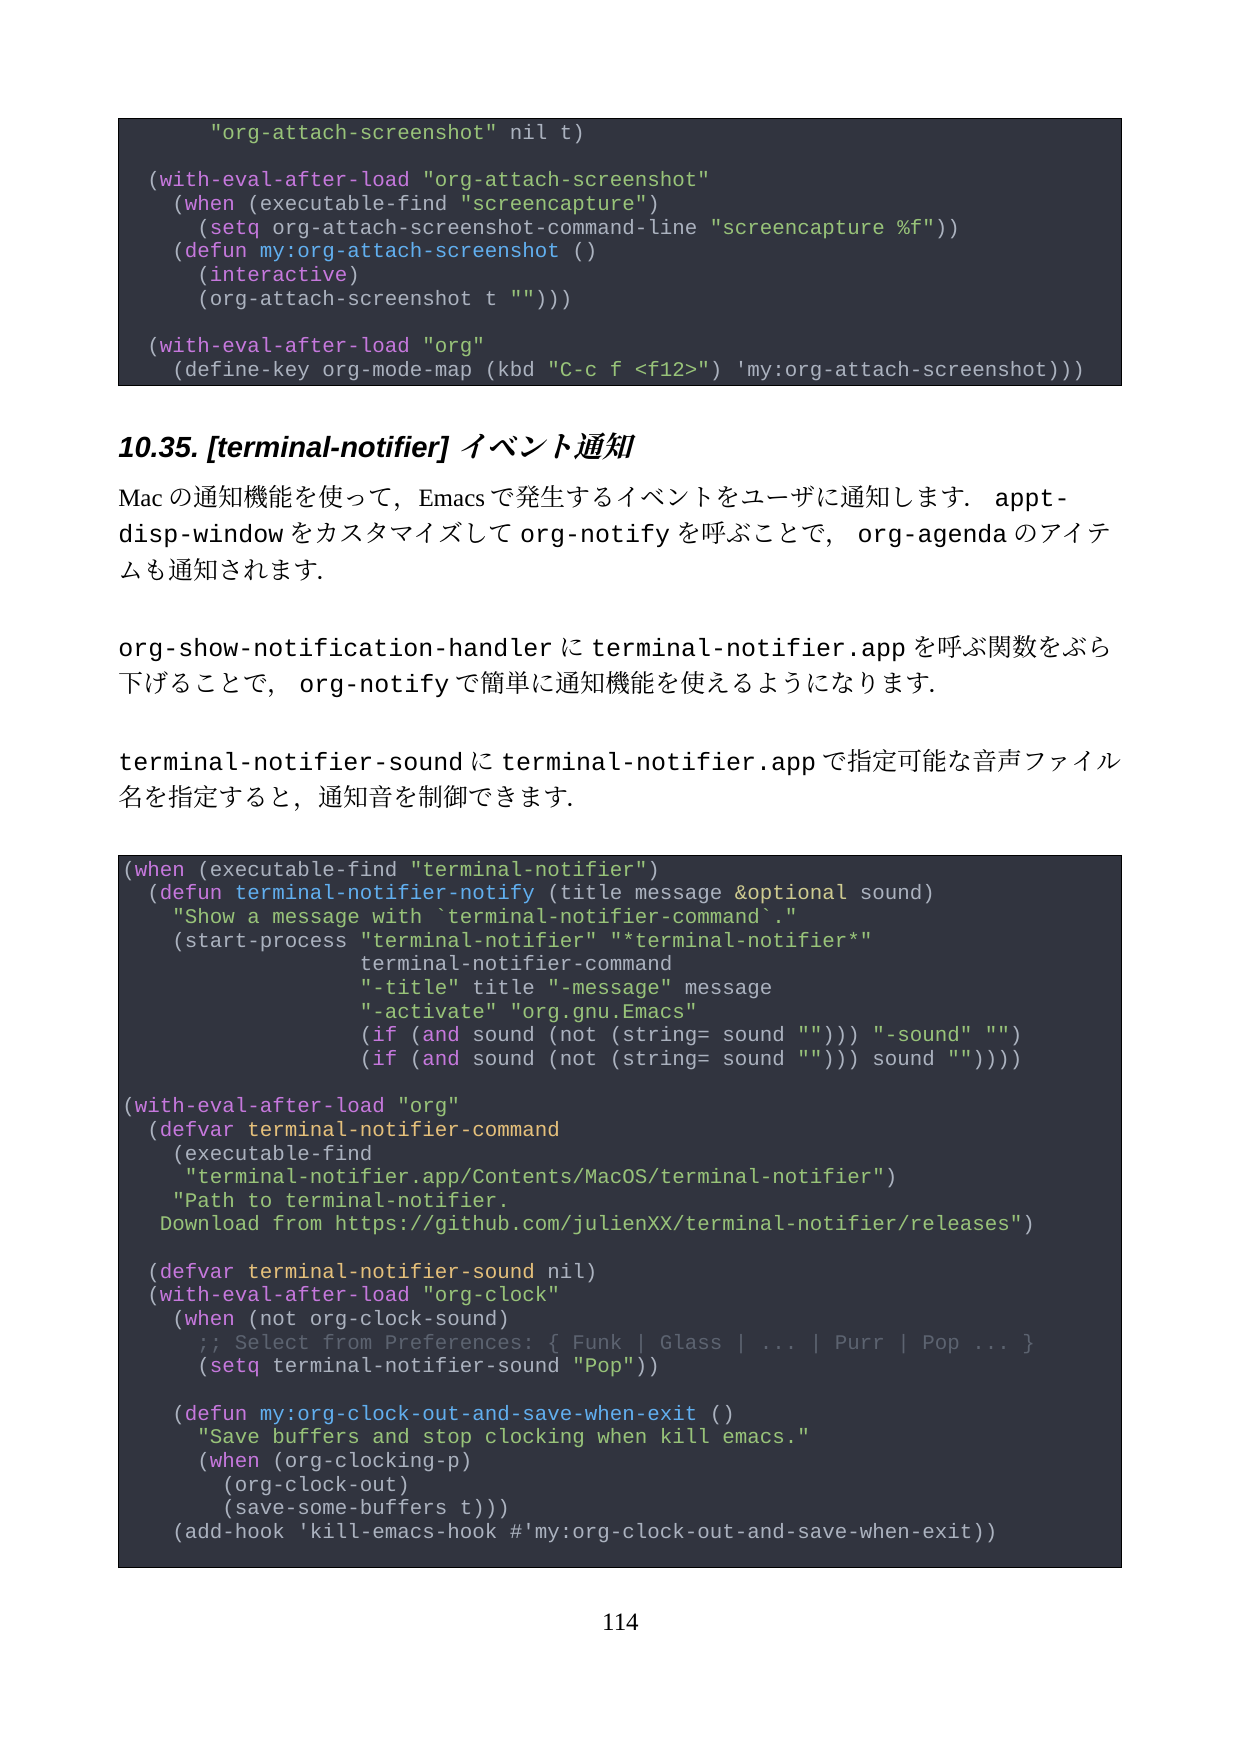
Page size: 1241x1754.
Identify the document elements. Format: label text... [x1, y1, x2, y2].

text "terminal-notifier.app/Contents/MacOS/terminal-notifier") [119, 1162, 1121, 1186]
text org-show-notification-handler に terminal-notifier.app を呼ぶ関数をぶら下げることで， org-notify で簡単に通知機能を使えるようになります． [118, 628, 1122, 729]
text (interactive) [119, 260, 1121, 284]
text "Show a message with `terminal-notifier-command`." [119, 902, 1121, 926]
text terminal-notifier-sound に terminal-notifier.app で指定可能な音声ファイル名を指定すると，通知音を制御できます． [118, 741, 1122, 842]
text (when (executable-find "screencapture") [119, 189, 1121, 213]
text (executable-find [119, 1138, 1121, 1162]
text Download from https://github.com/julienXX/terminal-notifier/releases") [119, 1209, 1121, 1233]
text (defun my:org-clock-out-and-save-when-exit () [119, 1399, 1121, 1422]
text (defvar terminal-notifier-command [119, 1115, 1121, 1138]
text (defvar terminal-notifier-sound nil) [119, 1257, 1121, 1280]
text Mac の通知機能を使って，Emacsで発生するイベントをユーザに通知します． appt-disp-window をカスタマイズして org-notify を呼ぶことで， org-agenda のアイテムも通知されます． [118, 478, 1122, 615]
text "-title" title "-message" message [119, 973, 1121, 997]
text (org-attach-screenshot t ""))) [119, 284, 1121, 307]
text (add-hook 'kill-emacs-hook #'my:org-clock-out-and-save-when-exit)) [119, 1517, 1121, 1541]
text "Save buffers and stop clocking when kill emacs." [119, 1422, 1121, 1446]
text (when (executable-find "terminal-notifier") [119, 856, 1121, 878]
text (defun terminal-notifier-notify (title message &optional sound) [119, 878, 1121, 902]
text (when (org-clocking-p) [119, 1446, 1121, 1469]
text "org-attach-screenshot" nil t) [119, 119, 1121, 142]
text (with-eval-after-load "org" [119, 331, 1121, 354]
text (with-eval-after-load "org" [119, 1091, 1121, 1115]
text (when (not org-clock-sound) [119, 1304, 1121, 1328]
subtitle [terminal-notifier] イベント通知 [118, 423, 1122, 465]
text terminal-notifier-command [119, 949, 1121, 973]
text (with-eval-after-load "org-attach-screenshot" [119, 165, 1121, 189]
text (org-clock-out) [119, 1469, 1121, 1493]
text (if (and sound (not (string= sound ""))) "-sound" "") [119, 1020, 1121, 1044]
text (save-some-buffers t))) [119, 1493, 1121, 1517]
text (defun my:org-attach-screenshot () [119, 236, 1121, 260]
text "-activate" "org.gnu.Emacs" [119, 997, 1121, 1020]
text (start-process "terminal-notifier" "*terminal-notifier*" [119, 926, 1121, 949]
text (setq terminal-notifier-sound "Pop")) [119, 1351, 1121, 1375]
text (with-eval-after-load "org-clock" [119, 1280, 1121, 1304]
text "Path to terminal-notifier. [119, 1186, 1121, 1209]
text ;; Select from Preferences: { Funk | Glass | ... | Purr | Pop ... } [119, 1328, 1121, 1351]
text (setq org-attach-screenshot-command-line "screencapture %f")) [119, 213, 1121, 236]
text (if (and sound (not (string= sound ""))) sound "")))) [119, 1044, 1121, 1068]
text (define-key org-mode-map (kbd "C-c f <f12>") 'my:org-attach-screenshot))) [119, 354, 1121, 385]
